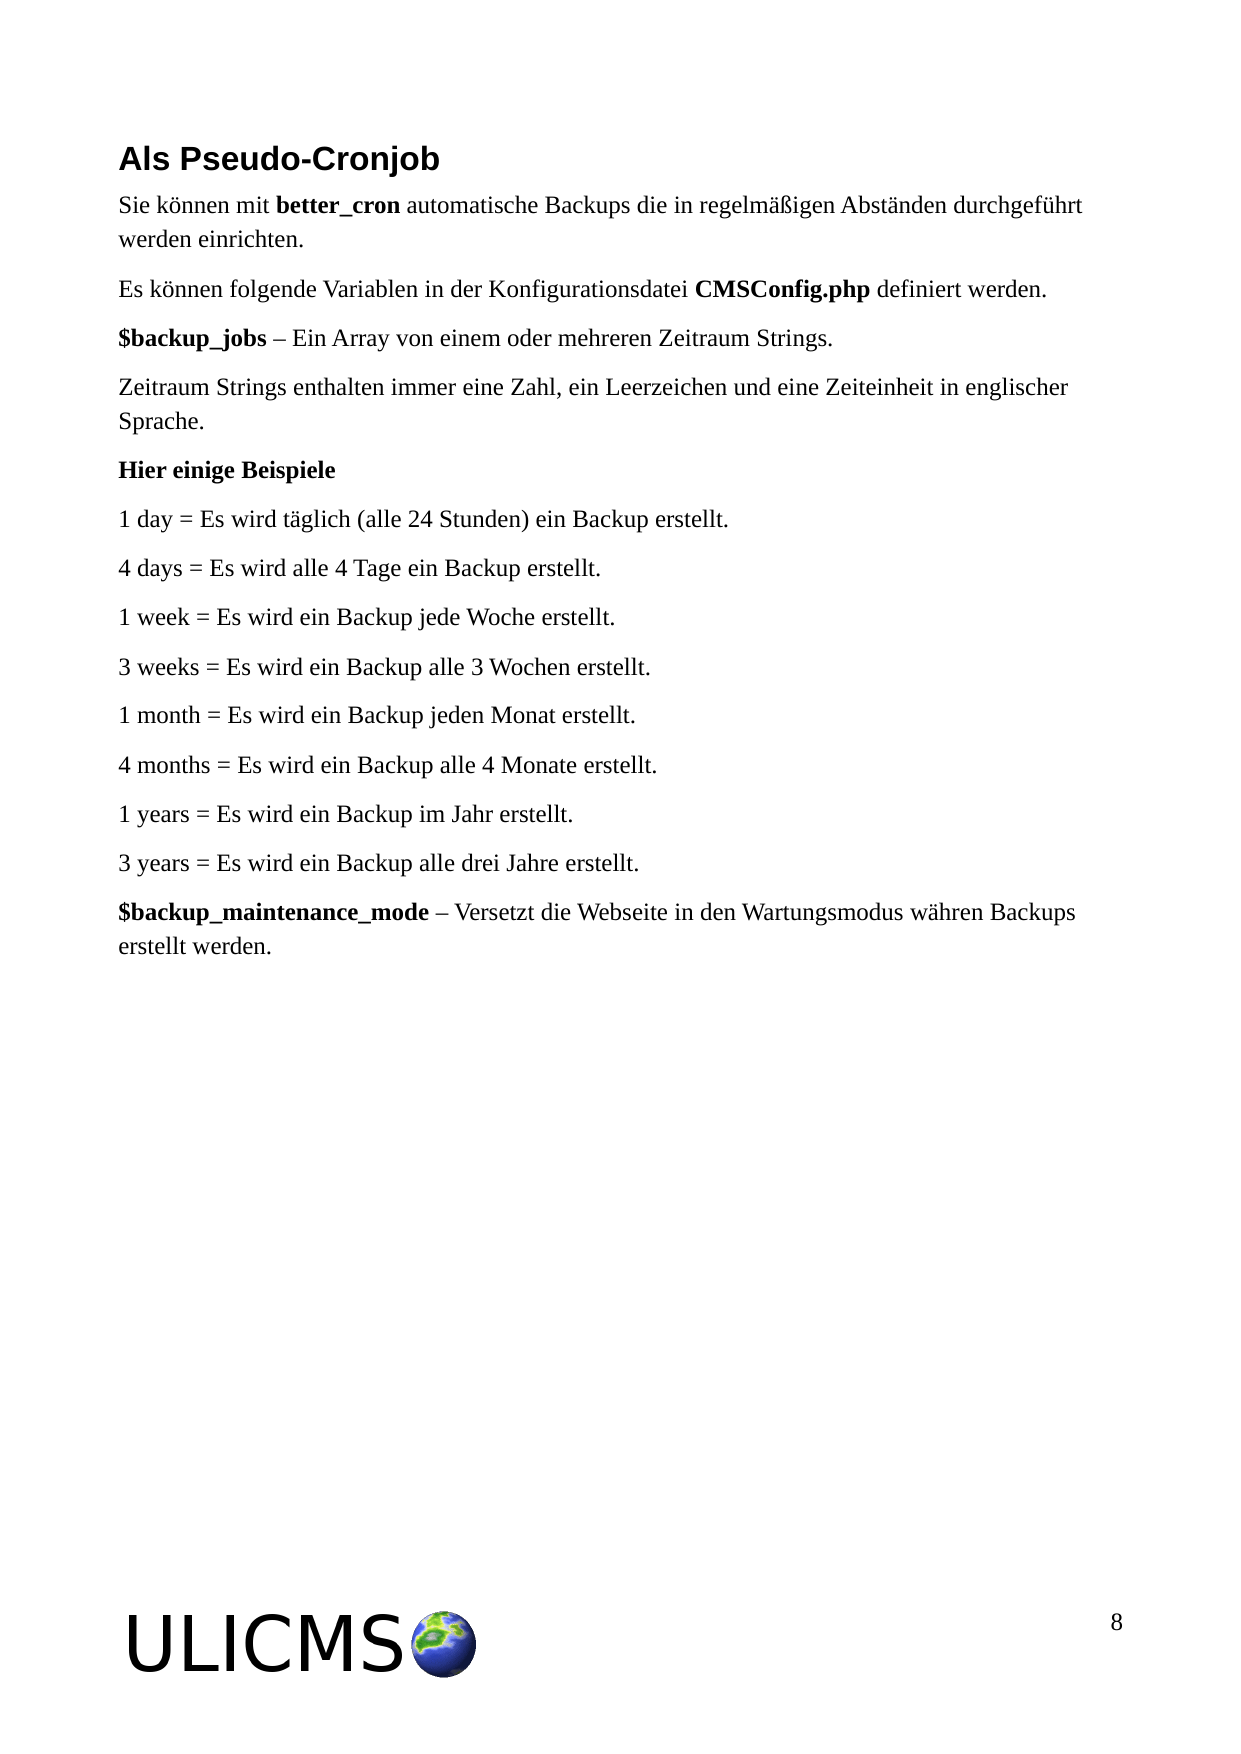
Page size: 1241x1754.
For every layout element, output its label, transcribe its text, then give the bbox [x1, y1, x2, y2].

text Es können folgende Variablen in der Konfigurationsdatei CMSConfig.php definiert werden. [118, 274, 1123, 302]
picture [118, 1607, 479, 1681]
text 1 week = Es wird ein Backup jede Woche erstellt. [118, 602, 1123, 631]
text 1 day = Es wird täglich (alle 24 Stunden) ein Backup erstellt. [118, 504, 1123, 533]
text 4 months = Es wird ein Backup alle 4 Monate erstellt. [118, 750, 1123, 778]
subtitle Als Pseudo-Cronjob [118, 139, 1123, 178]
text Sie können mit better_cron automatische Backups die in regelmäßigen Abständen durchgeführt werden einrichten. [118, 190, 1123, 253]
text 1 years = Es wird ein Backup im Jahr erstellt. [118, 799, 1123, 827]
text $backup_jobs – Ein Array von einem oder mehreren Zeitraum Strings. [118, 323, 1123, 351]
text Hier einige Beispiele [118, 455, 1123, 484]
text Zeitraum Strings enthalten immer eine Zahl, ein Leerzeichen und eine Zeiteinheit in englischer Sprache. [118, 372, 1123, 435]
text 1 month = Es wird ein Backup jeden Monat erstellt. [118, 701, 1123, 729]
text 3 years = Es wird ein Backup alle drei Jahre erstellt. [118, 848, 1123, 877]
text $backup_maintenance_mode – Versetzt die Webseite in den Wartungsmodus währen Backups erstellt werden. [118, 897, 1123, 960]
text 3 weeks = Es wird ein Backup alle 3 Wochen erstellt. [118, 652, 1123, 680]
text 4 days = Es wird alle 4 Tage ein Backup erstellt. [118, 553, 1123, 582]
